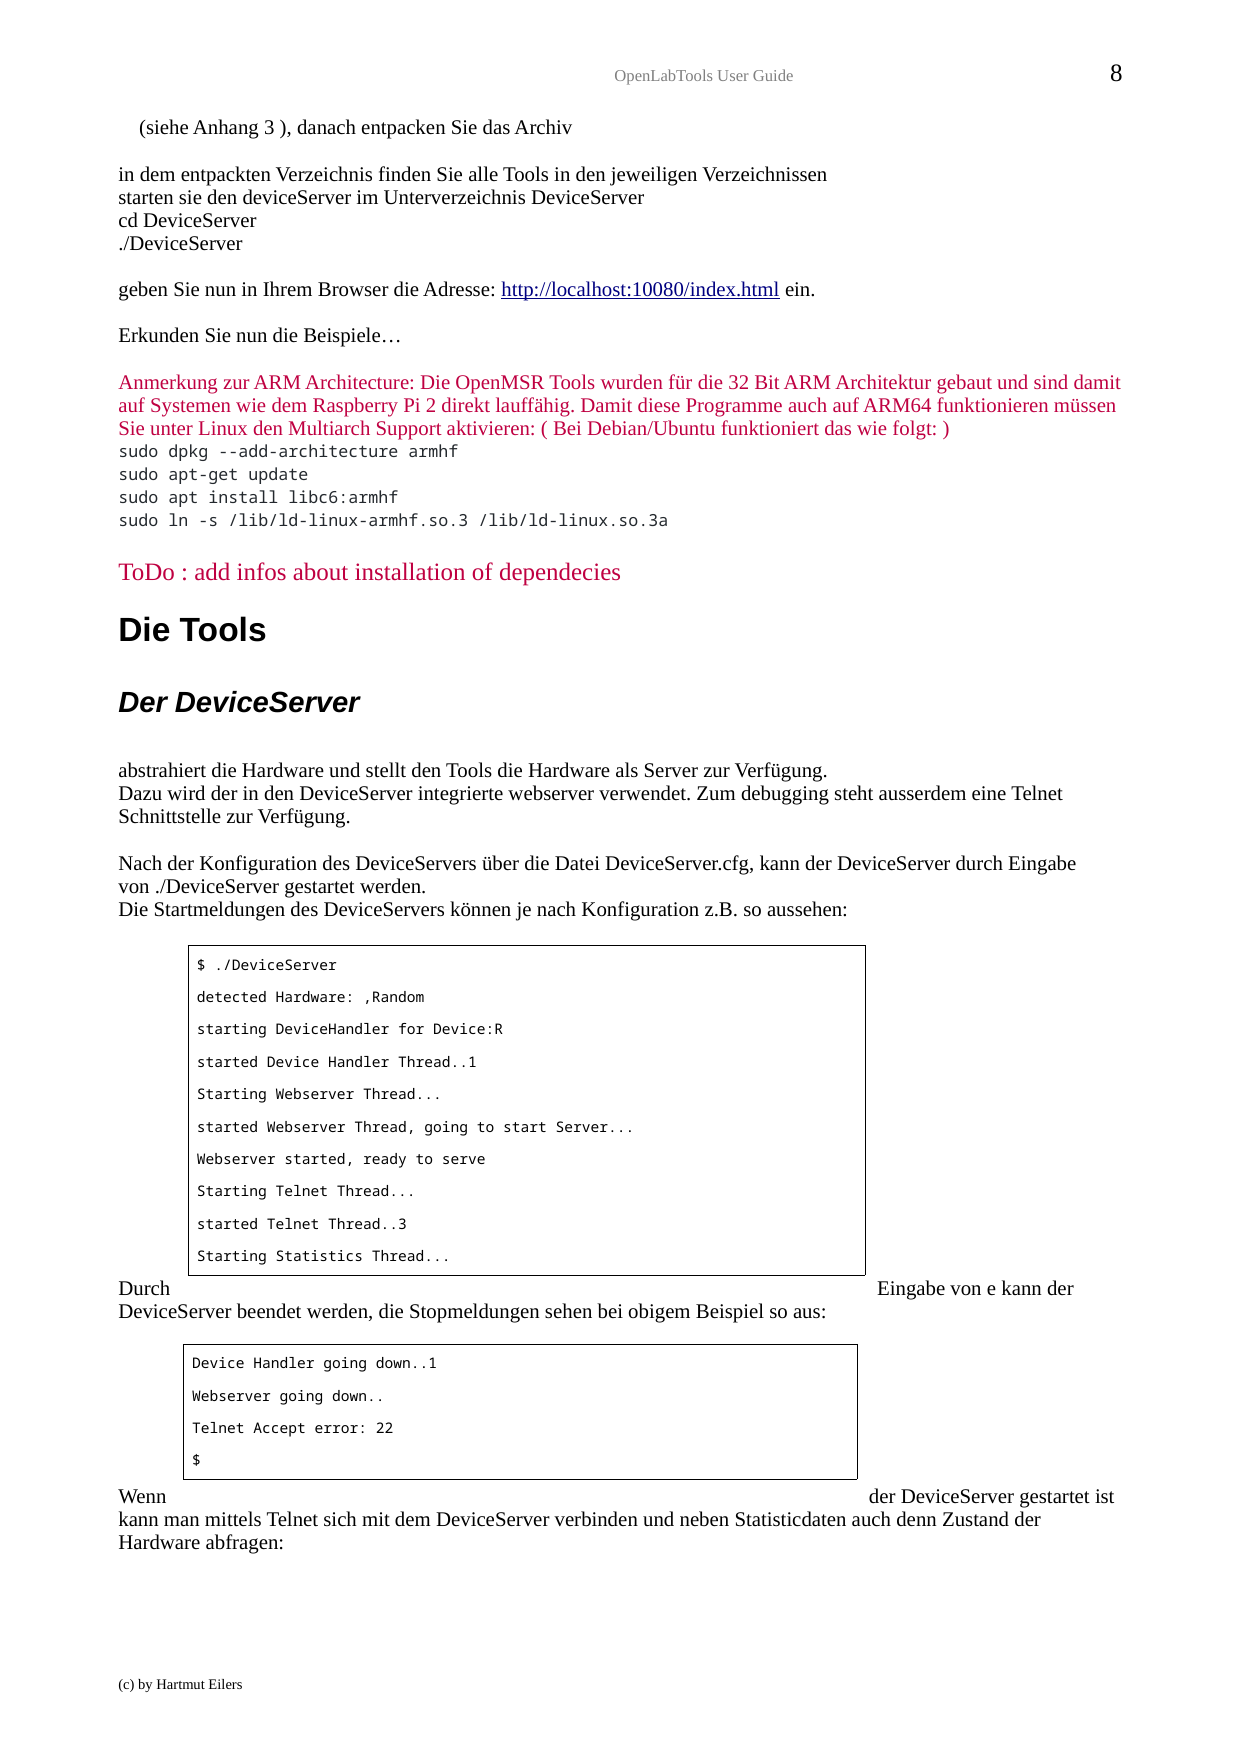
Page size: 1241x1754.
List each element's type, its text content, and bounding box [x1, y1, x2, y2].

text detected Hardware: ,Random [197, 987, 856, 1007]
text Erkunden Sie nun die Beispiele… [118, 324, 1122, 347]
text cd DeviceServer [118, 209, 1122, 232]
text Wenn der DeviceServer gestartet ist kann man mittels Telnet sich mit dem DeviceServer verbinden und neben Statisticdaten auch denn Zustand der Hardware abfragen: [118, 1484, 1122, 1554]
text Webserver going down.. [192, 1385, 848, 1405]
text Starting Statistics Thread... [197, 1246, 856, 1266]
text Device Handler going down..1 [192, 1353, 848, 1373]
text sudo dpkg --add-architecture armhf sudo apt-get update sudo apt install libc6:armhf sudo ln -s /lib/ld-linux-armhf.so.3 /lib/ld-linux.so.3a [118, 440, 1122, 531]
text ToDo : add infos about installation of dependecies [118, 531, 1122, 586]
text starten sie den deviceServer im Unterverzeichnis DeviceServer [118, 186, 1122, 209]
text Die Startmeldungen des DeviceServers können je nach Konfiguration z.B. so aussehen: [118, 898, 1122, 921]
text $ [192, 1450, 848, 1470]
text Telnet Accept error: 22 [192, 1418, 848, 1438]
text abstrahiert die Hardware und stellt den Tools die Hardware als Server zur Verfügung. [118, 759, 1122, 782]
text started Device Handler Thread..1 [197, 1052, 856, 1071]
text Durch Eingabe von e kann der DeviceServer beendet werden, die Stopmeldungen sehen bei obigem Beispiel so aus: [118, 1277, 1122, 1323]
text Nach der Konfiguration des DeviceServers über die Datei DeviceServer.cfg, kann der DeviceServer durch Eingabe von ./DeviceServer gestartet werden. [118, 852, 1122, 898]
text Dazu wird der in den DeviceServer integrierte webserver verwendet. Zum debugging steht ausserdem eine Telnet Schnittstelle zur Verfügung. [118, 782, 1122, 828]
text Starting Telnet Thread... [197, 1181, 856, 1201]
text starting DeviceHandler for Device:R [197, 1019, 856, 1039]
text Starting Webserver Thread... [197, 1084, 856, 1104]
text in dem entpackten Verzeichnis finden Sie alle Tools in den jeweiligen Verzeichnissen [118, 162, 1122, 186]
subtitle Die Tools [118, 611, 1122, 649]
text (siehe Anhang 3 ), danach entpacken Sie das Archiv [118, 116, 1122, 139]
text Anmerkung zur ARM Architecture: Die OpenMSR Tools wurden für die 32 Bit ARM Architektur gebaut und sind damit auf Systemen wie dem Raspberry Pi 2 direkt lauffähig. Damit diese Programme auch auf ARM64 funktionieren müssen Sie unter Linux den Multiarch Support aktivieren: ( Bei Debian/Ubuntu funktioniert das wie folgt: ) [118, 371, 1122, 440]
text started Telnet Thread..3 [197, 1213, 856, 1233]
text started Webserver Thread, going to start Server... [197, 1116, 856, 1136]
text geben Sie nun in Ihrem Browser die Adresse: http://localhost:10080/index.html ein. [118, 278, 1122, 301]
text ./DeviceServer [118, 232, 1122, 255]
text $ ./DeviceServer [197, 954, 856, 974]
subtitle Der DeviceServer [118, 686, 1122, 719]
text Webserver started, ready to serve [197, 1149, 856, 1169]
